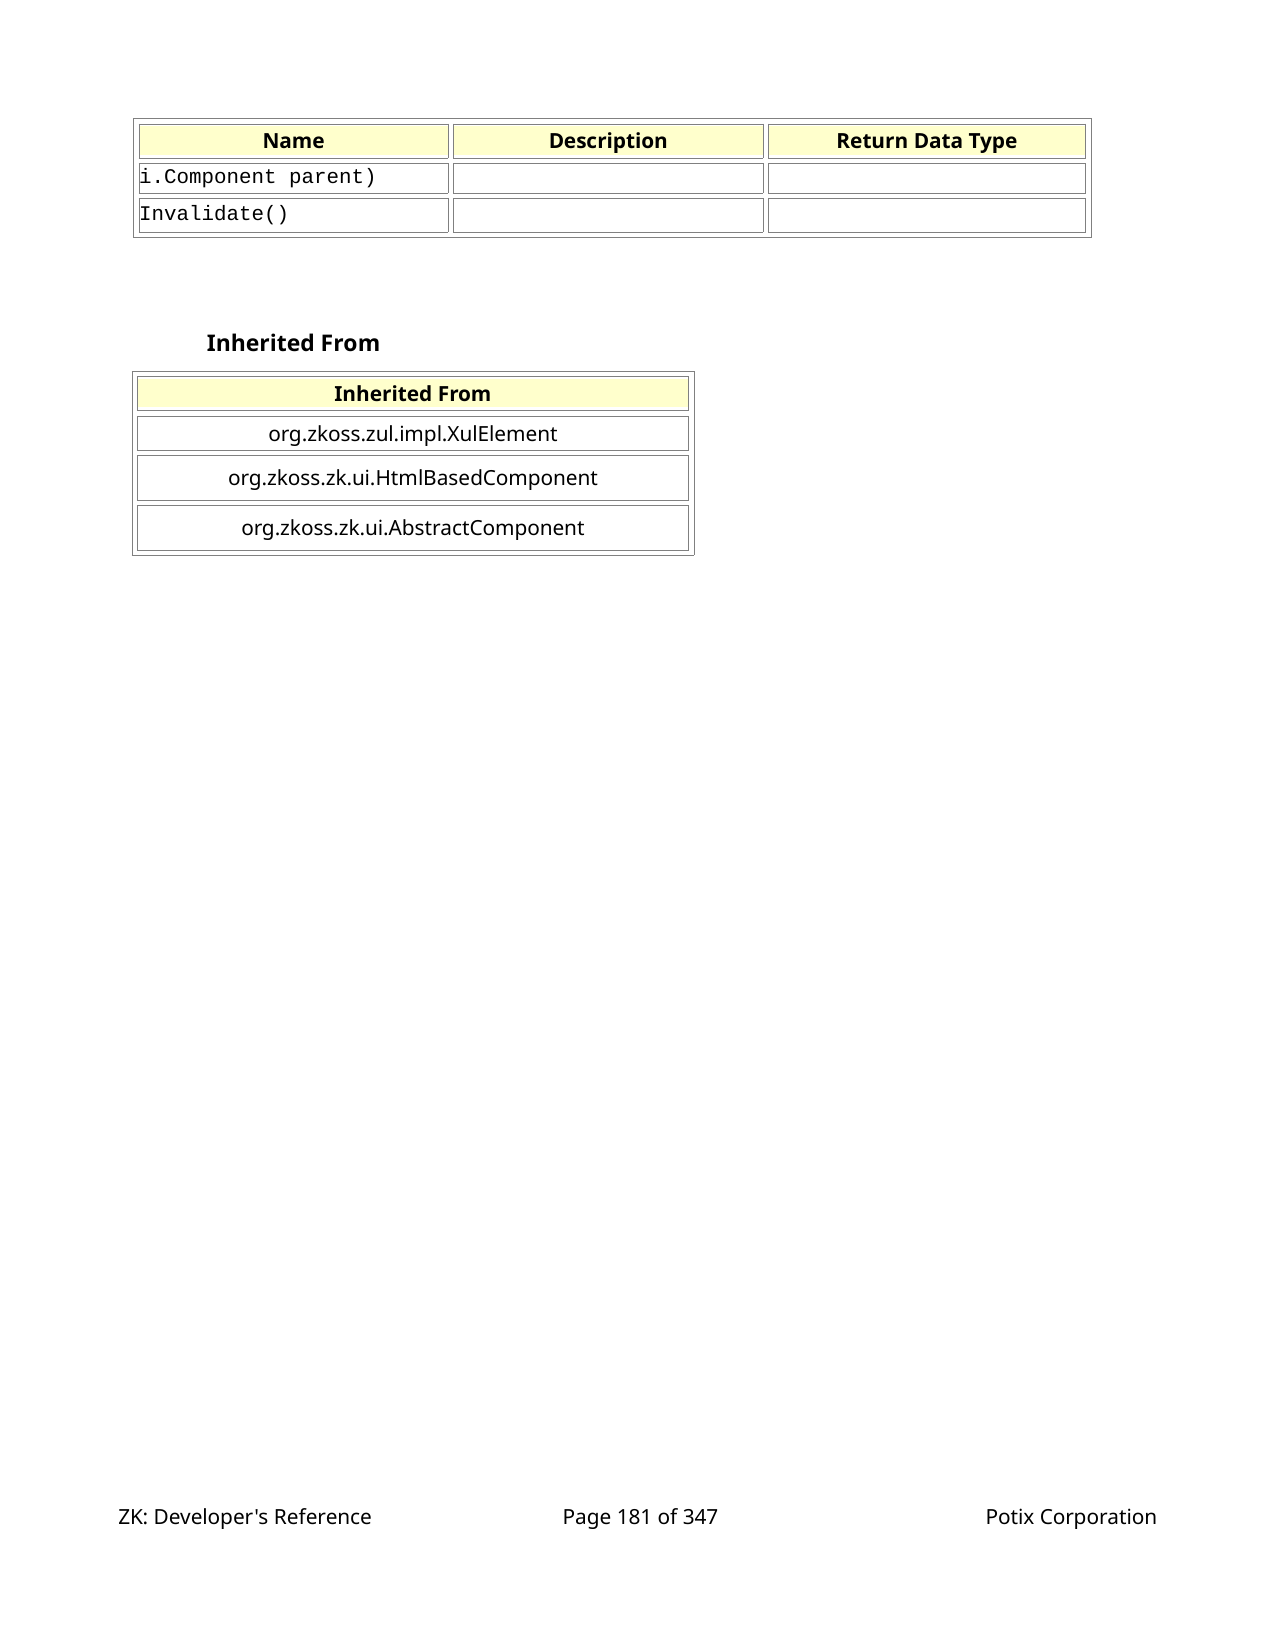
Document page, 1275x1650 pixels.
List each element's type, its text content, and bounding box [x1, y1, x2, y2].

table_cell [769, 199, 1085, 232]
subtitle Inherited From [207, 327, 1157, 358]
table_cell Invalidate() [136, 193, 451, 232]
table_header Description [451, 119, 766, 158]
table_header Return Data Type [766, 119, 1088, 158]
table_cell org.zkoss.zul.impl.XulElement [134, 410, 691, 450]
table_cell [454, 199, 763, 232]
table_header Name [136, 119, 451, 158]
table_header Inherited From [134, 372, 691, 410]
table_cell [451, 158, 766, 192]
table_cell org.zkoss.zk.ui.HtmlBasedComponent [134, 450, 691, 500]
table_cell [766, 193, 1088, 232]
table_cell i.Component parent) [136, 158, 451, 192]
table_cell [766, 158, 1088, 192]
table_cell [451, 193, 766, 232]
table_cell org.zkoss.zk.ui.AbstractComponent [134, 500, 691, 549]
